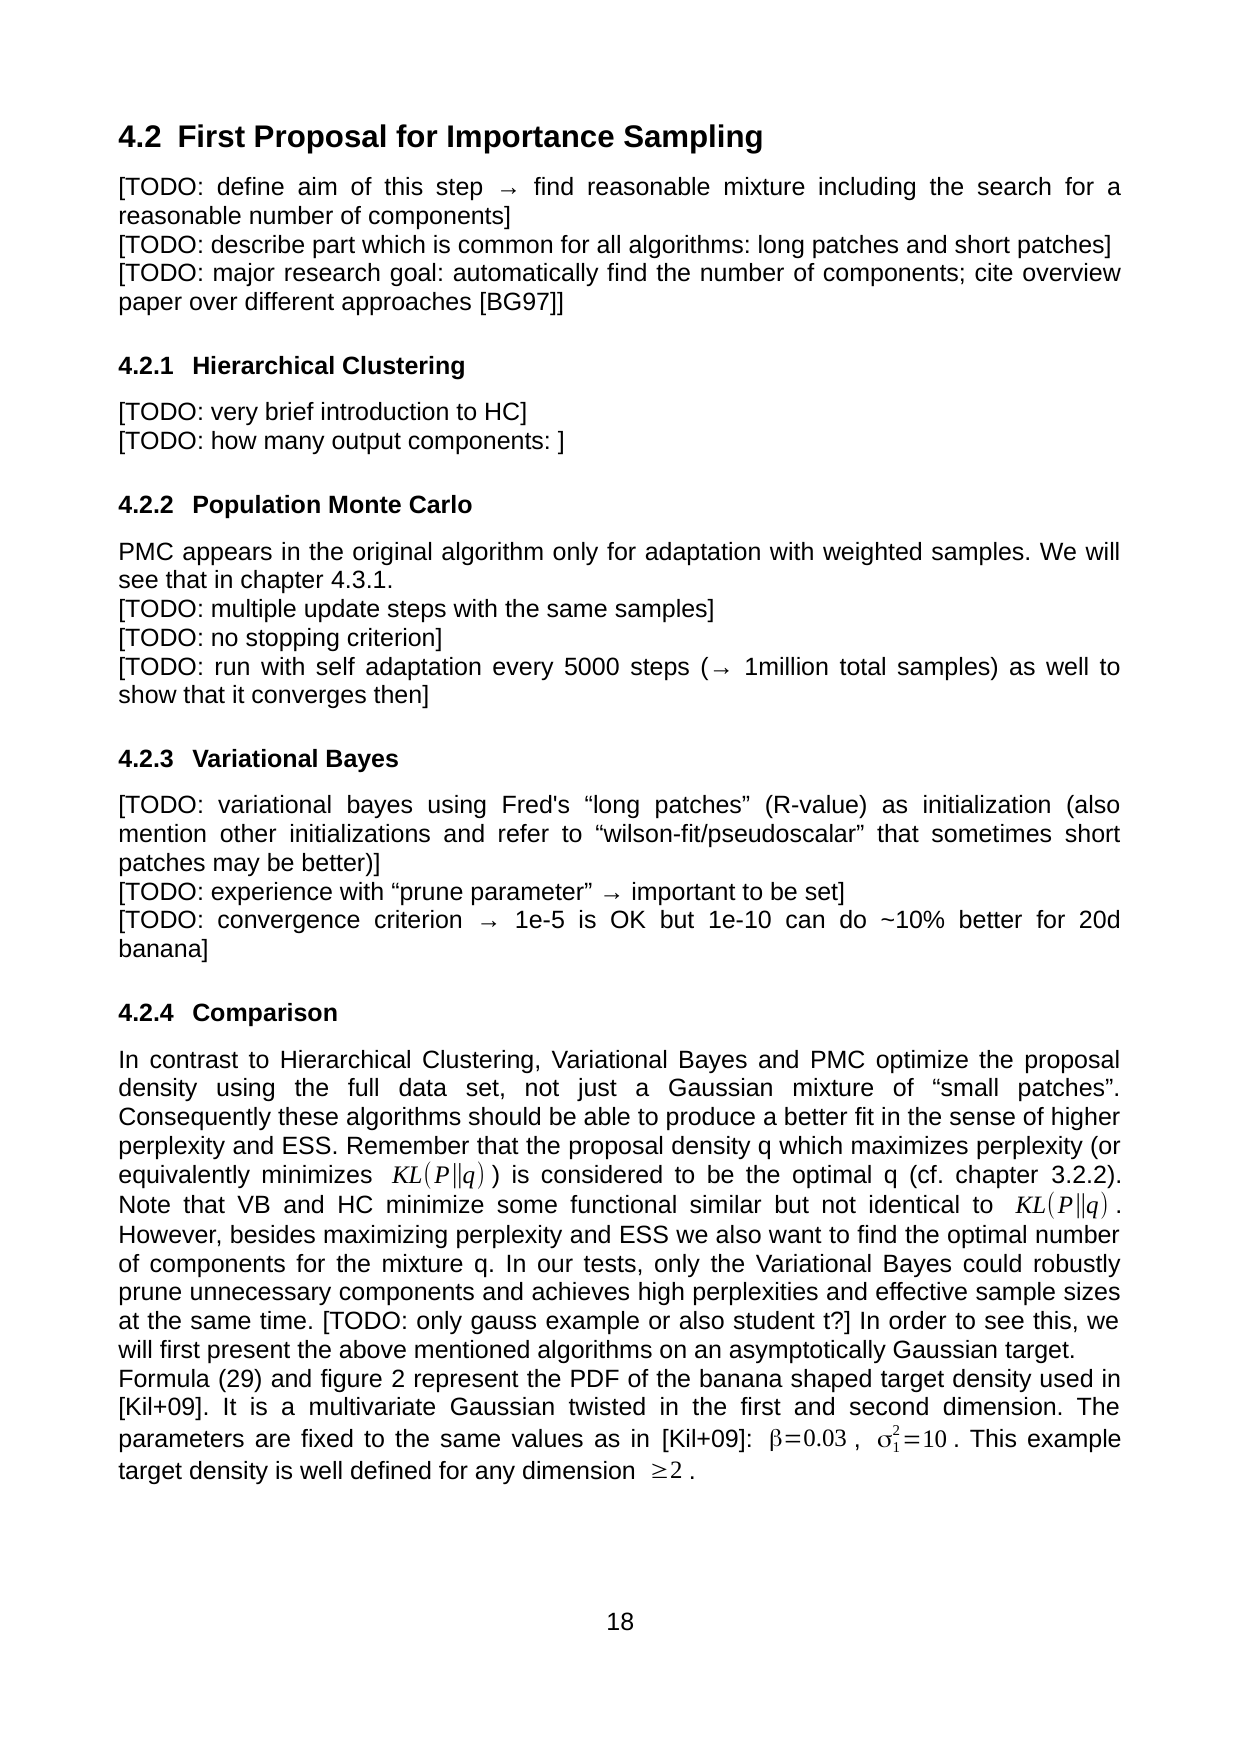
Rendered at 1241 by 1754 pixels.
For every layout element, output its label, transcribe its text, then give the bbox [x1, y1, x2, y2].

text [TODO: convergence criterion → 1e-5 is OK but 1e-10 can do ~10% better for 20d banana] [118, 906, 1122, 963]
text [TODO: multiple update steps with the same samples] [118, 594, 1122, 623]
text [TODO: major research goal: automatically find the number of components; cite overview paper over different approaches [BG97]] [118, 258, 1122, 316]
subtitle Hierarchical Clustering [118, 351, 1122, 379]
subtitle Comparison [118, 998, 1122, 1027]
text [TODO: very brief introduction to HC] [118, 397, 1122, 426]
text [TODO: describe part which is common for all algorithms: long patches and short patches] [118, 229, 1122, 258]
text [TODO: run with self adaptation every 5000 steps (→ 1million total samples) as well to show that it converges then] [118, 651, 1122, 709]
subtitle Population Monte Carlo [118, 490, 1122, 518]
text [TODO: variational bayes using Fred's “long patches” (R-value) as initialization (also mention other initializations and refer to “wilson-fit/pseudoscalar” that sometimes short patches may be better)] [118, 791, 1122, 877]
subtitle First Proposal for Importance Sampling [118, 118, 1122, 154]
subtitle Variational Bayes [118, 744, 1122, 772]
text [TODO: define aim of this step → find reasonable mixture including the search for a reasonable number of components] [118, 172, 1122, 229]
text [TODO: how many output components: ] [118, 426, 1122, 455]
text PMC appears in the original algorithm only for adaptation with weighted samples. We will see that in chapter 4.3.1. [118, 536, 1122, 594]
text [TODO: experience with “prune parameter” → important to be set] [118, 877, 1122, 906]
text Formula (29) and figure 2 represent the PDF of the banana shaped target density used in [Kil+09]. It is a multivariate Gaussian twisted in the first and second dimension. The parameters are fixed to the same values as in [Kil+09]: , . This example target density is well defined for any dimension . [118, 1363, 1122, 1485]
text In contrast to Hierarchical Clustering, Variational Bayes and PMC optimize the proposal density using the full data set, not just a Gaussian mixture of “small patches”. Consequently these algorithms should be able to produce a better fit in the sense of higher perplexity and ESS. Remember that the proposal density q which maximizes perplexity (or equivalently minimizes ) is considered to be the optimal q (cf. chapter 3.2.2). Note that VB and HC minimize some functional similar but not identical to . However, besides maximizing perplexity and ESS we also want to find the optimal number of components for the mixture q. In our tests, only the Variational Bayes could robustly prune unnecessary components and achieves high perplexities and effective sample sizes at the same time. [TODO: only gauss example or also student t?] In order to see this, we will first present the above mentioned algorithms on an asymptotically Gaussian target. [118, 1044, 1122, 1363]
text [TODO: no stopping criterion] [118, 623, 1122, 651]
